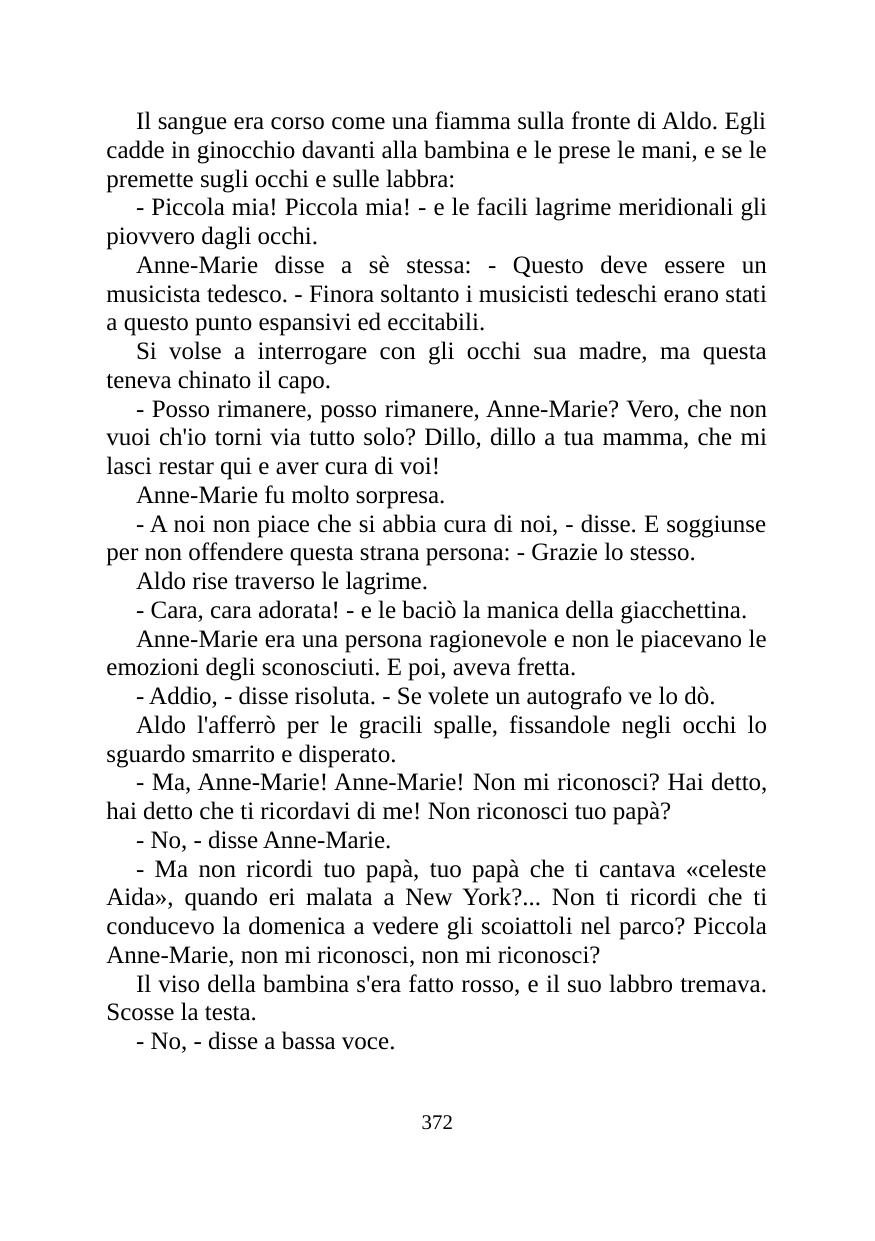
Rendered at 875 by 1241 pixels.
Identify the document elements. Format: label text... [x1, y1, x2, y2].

text Anne-Marie fu molto sorpresa. [106, 480, 768, 509]
text Anne-Marie disse a sè stessa: - Questo deve essere un musicista tedesco. - Finora soltanto i musicisti tedeschi erano stati a questo punto espansivi ed eccitabili. [106, 250, 768, 336]
text Si volse a interrogare con gli occhi sua madre, ma questa teneva chinato il capo. [106, 336, 768, 394]
text - Ma non ricordi tuo papà, tuo papà che ti cantava «celeste Aida», quando eri malata a New York?... Non ti ricordi che ti conducevo la domenica a vedere gli scoiattoli nel parco? Piccola Anne-Marie, non mi riconosci, non mi riconosci? [106, 854, 768, 969]
text - No, - disse Anne-Marie. [106, 825, 768, 854]
text - Posso rimanere, posso rimanere, Anne-Marie? Vero, che non vuoi ch'io torni via tutto solo? Dillo, dillo a tua mamma, che mi lasci restar qui e aver cura di voi! [106, 394, 768, 480]
text - Cara, cara adorata! - e le baciò la manica della giacchettina. [106, 595, 768, 624]
text Il sangue era corso come una fiamma sulla fronte di Aldo. Egli cadde in ginocchio davanti alla bambina e le prese le mani, e se le premette sugli occhi e sulle labbra: [106, 106, 768, 192]
text - A noi non piace che si abbia cura di noi, - disse. E soggiunse per non offendere questa strana persona: - Grazie lo stesso. [106, 509, 768, 566]
text Anne-Marie era una persona ragionevole e non le piacevano le emozioni degli sconosciuti. E poi, aveva fretta. [106, 624, 768, 681]
text Il viso della bambina s'era fatto rosso, e il suo labbro tremava. Scosse la testa. [106, 969, 768, 1026]
text - Ma, Anne-Marie! Anne-Marie! Non mi riconosci? Hai detto, hai detto che ti ricordavi di me! Non riconosci tuo papà? [106, 767, 768, 825]
text Aldo l'afferrò per le gracili spalle, fissandole negli occhi lo sguardo smarrito e disperato. [106, 710, 768, 767]
text - Addio, - disse risoluta. - Se volete un autografo ve lo dò. [106, 681, 768, 710]
text Aldo rise traverso le lagrime. [106, 566, 768, 595]
text - No, - disse a bassa voce. [106, 1026, 768, 1055]
text - Piccola mia! Piccola mia! - e le facili lagrime meridionali gli piovvero dagli occhi. [106, 192, 768, 250]
